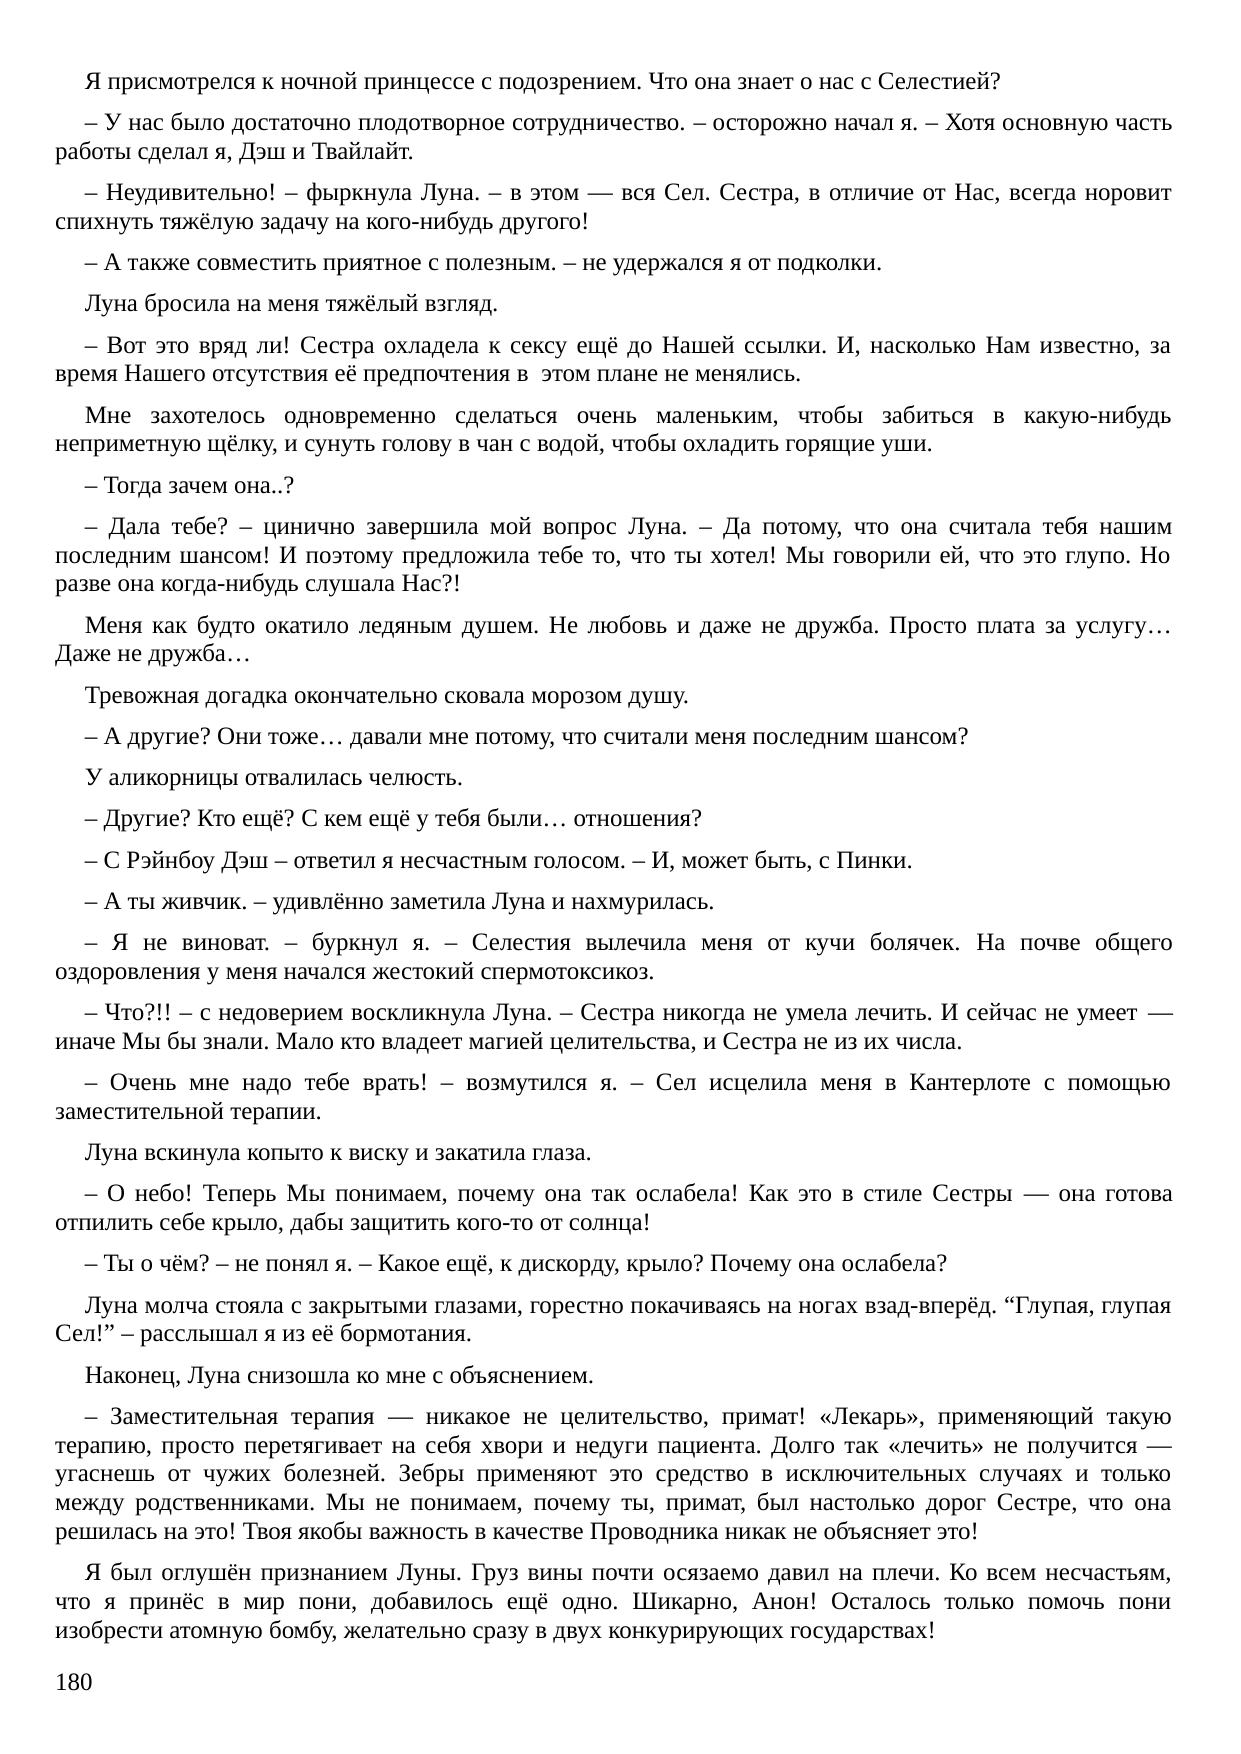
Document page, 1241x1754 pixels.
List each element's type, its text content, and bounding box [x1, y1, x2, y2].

text Мне захотелось одновременно сделаться очень маленьким, чтобы забиться в какую-нибудь неприметную щёлку, и сунуть голову в чан с водой, чтобы охладить горящие уши. [55, 400, 1173, 457]
text – У нас было достаточно плодотворное сотрудничество. – осторожно начал я. – Хотя основную часть работы сделал я, Дэш и Твайлайт. [55, 107, 1173, 165]
text – Дала тебе? – цинично завершила мой вопрос Луна. – Да потому, что она считала тебя нашим последним шансом! И поэтому предложила тебе то, что ты хотел! Мы говорили ей, что это глупо. Но разве она когда-нибудь слушала Нас?! [55, 511, 1173, 597]
text – Ты о чём? – не понял я. – Какое ещё, к дискорду, крыло? Почему она ослабела? [55, 1248, 1173, 1277]
text – Вот это вряд ли! Сестра охладела к сексу ещё до Нашей ссылки. И, насколько Нам известно, за время Нашего отсутствия её предпочтения в этом плане не менялись. [55, 330, 1173, 387]
text – Заместительная терапия — никакое не целительство, примат! «Лекарь», применяющий такую терапию, просто перетягивает на себя хвори и недуги пациента. Долго так «лечить» не получится — угаснешь от чужих болезней. Зебры применяют это средство в исключительных случаях и только между родственниками. Мы не понимаем, почему ты, примат, был настолько дорог Сестре, что она решилась на это! Твоя якобы важность в качестве Проводника никак не объясняет это! [55, 1401, 1173, 1545]
text Меня как будто окатило ледяным душем. Не любовь и даже не дружба. Просто плата за услугу… Даже не дружба… [55, 610, 1173, 667]
text – Тогда зачем она..? [55, 470, 1173, 498]
text У аликорницы отвалилась челюсть. [55, 762, 1173, 791]
text Луна бросила на меня тяжёлый взгляд. [55, 288, 1173, 317]
text Я присмотрелся к ночной принцессе с подозрением. Что она знает о нас с Селестией? [55, 66, 1173, 95]
text – А также совместить приятное с полезным. – не удержался я от подколки. [55, 247, 1173, 276]
text Луна вскинула копыто к виску и закатила глаза. [55, 1137, 1173, 1166]
text Я был оглушён признанием Луны. Груз вины почти осязаемо давил на плечи. Ко всем несчастьям, что я принёс в мир пони, добавилось ещё одно. Шикарно, Анон! Осталось только помочь пони изобрести атомную бомбу, желательно сразу в двух конкурирующих государствах! [55, 1557, 1173, 1643]
text – Другие? Кто ещё? С кем ещё у тебя были… отношения? [55, 803, 1173, 832]
text Луна молча стояла с закрытыми глазами, горестно покачиваясь на ногах взад-вперёд. “Глупая, глупая Сел!” – расслышал я из её бормотания. [55, 1290, 1173, 1347]
text – О небо! Теперь Мы понимаем, почему она так ослабела! Как это в стиле Сестры — она готова отпилить себе крыло, дабы защитить кого-то от солнца! [55, 1178, 1173, 1236]
text – Я не виноват. – буркнул я. – Селестия вылечила меня от кучи болячек. На почве общего оздоровления у меня начался жестокий спермотоксикоз. [55, 927, 1173, 985]
text Тревожная догадка окончательно сковала морозом душу. [55, 680, 1173, 708]
text – Что?!! – с недоверием воскликнула Луна. – Сестра никогда не умела лечить. И сейчас не умеет — иначе Мы бы знали. Мало кто владеет магией целительства, и Сестра не из их числа. [55, 997, 1173, 1055]
text – С Рэйнбоу Дэш – ответил я несчастным голосом. – И, может быть, с Пинки. [55, 845, 1173, 873]
text – Очень мне надо тебе врать! – возмутился я. – Сел исцелила меня в Кантерлоте с помощью заместительной терапии. [55, 1067, 1173, 1125]
text – А другие? Они тоже… давали мне потому, что считали меня последним шансом? [55, 721, 1173, 750]
text – Неудивительно! – фыркнула Луна. – в этом — вся Сел. Сестра, в отличие от Нас, всегда норовит спихнуть тяжёлую задачу на кого-нибудь другого! [55, 177, 1173, 235]
text Наконец, Луна снизошла ко мне с объяснением. [55, 1360, 1173, 1388]
text – А ты живчик. – удивлённо заметила Луна и нахмурилась. [55, 886, 1173, 915]
